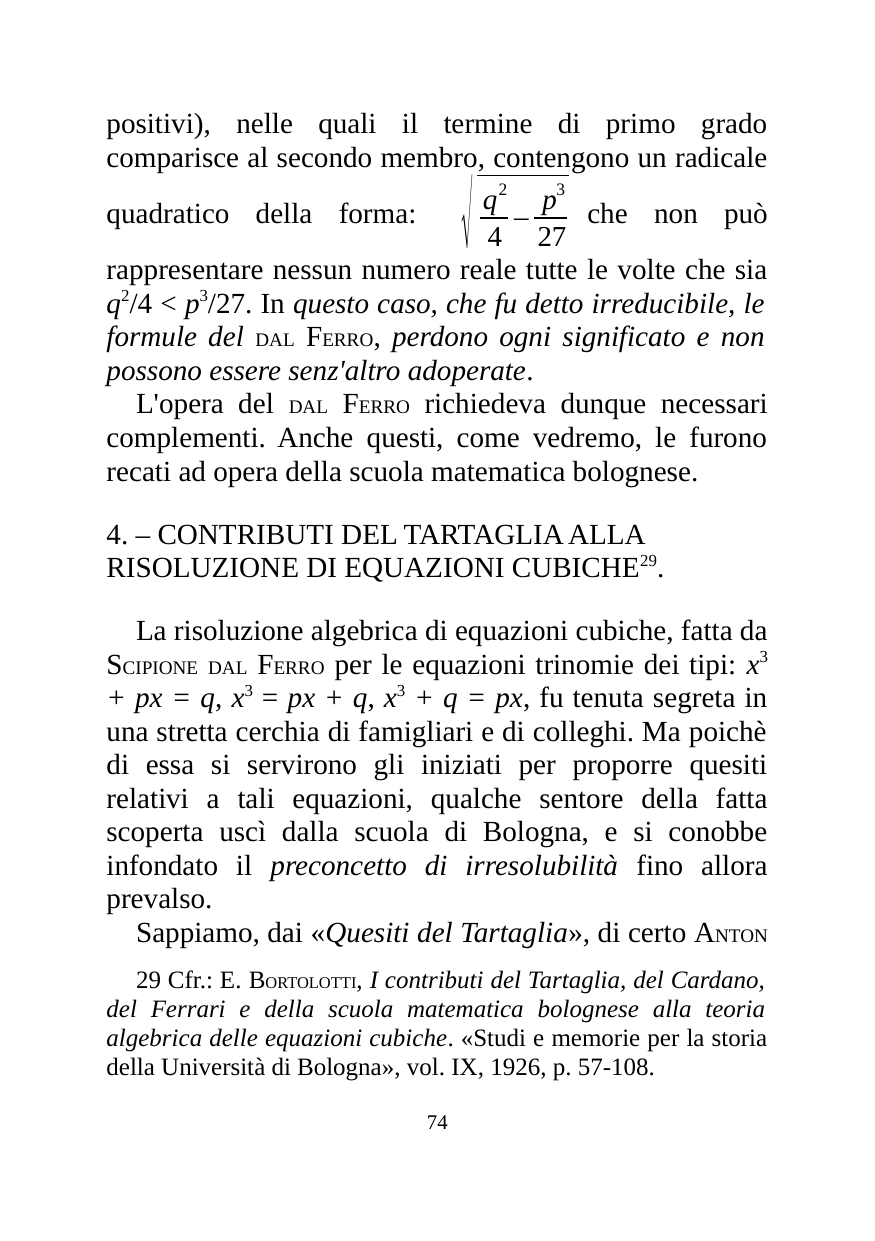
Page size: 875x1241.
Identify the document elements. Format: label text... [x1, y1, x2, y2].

text positivi), nelle quali il termine di primo grado comparisce al secondo membro, contengono un radicale quadratico della forma: che non può rappresentare nessun numero reale tutte le volte che sia q2/4 < p3/27. In questo caso, che fu detto irreducibile, le formule del dal Ferro, perdono ogni significato e non possono essere senz'altro adoperate. [106, 106, 768, 387]
subtitle 4. – CONTRIBUTI DEL TARTAGLIA ALLA RISOLUZIONE DI EQUAZIONI CUBICHE. [106, 517, 768, 584]
text La risoluzione algebrica di equazioni cubiche, fatta da Scipione dal Ferro per le equazioni trinomie dei tipi: x3 + px = q, x3 = px + q, x3 + q = px, fu tenuta segreta in una stretta cerchia di famigliari e di colleghi. Ma poichè di essa si servirono gli iniziati per proporre quesiti relativi a tali equazioni, qualche sentore della fatta scoperta uscì dalla scuola di Bologna, e si conobbe infondato il preconcetto di irresolubilità fino allora prevalso. [106, 613, 768, 915]
text Sappiamo, dai «Quesiti del Tartaglia», di certo Anton [106, 915, 768, 949]
text Cfr.: E. Bortolotti, I contributi del Tartaglia, del Cardano, del Ferrari e della scuola matematica bolognese alla teoria algebrica delle equazioni cubiche. «Studi e memorie per la storia della Università di Bologna», vol. IX, 1926, p. 57-108. [106, 965, 768, 1080]
text L'opera del dal Ferro richiedeva dunque necessari complementi. Anche questi, come vedremo, le furono recati ad opera della scuola matematica bolognese. [106, 387, 768, 487]
